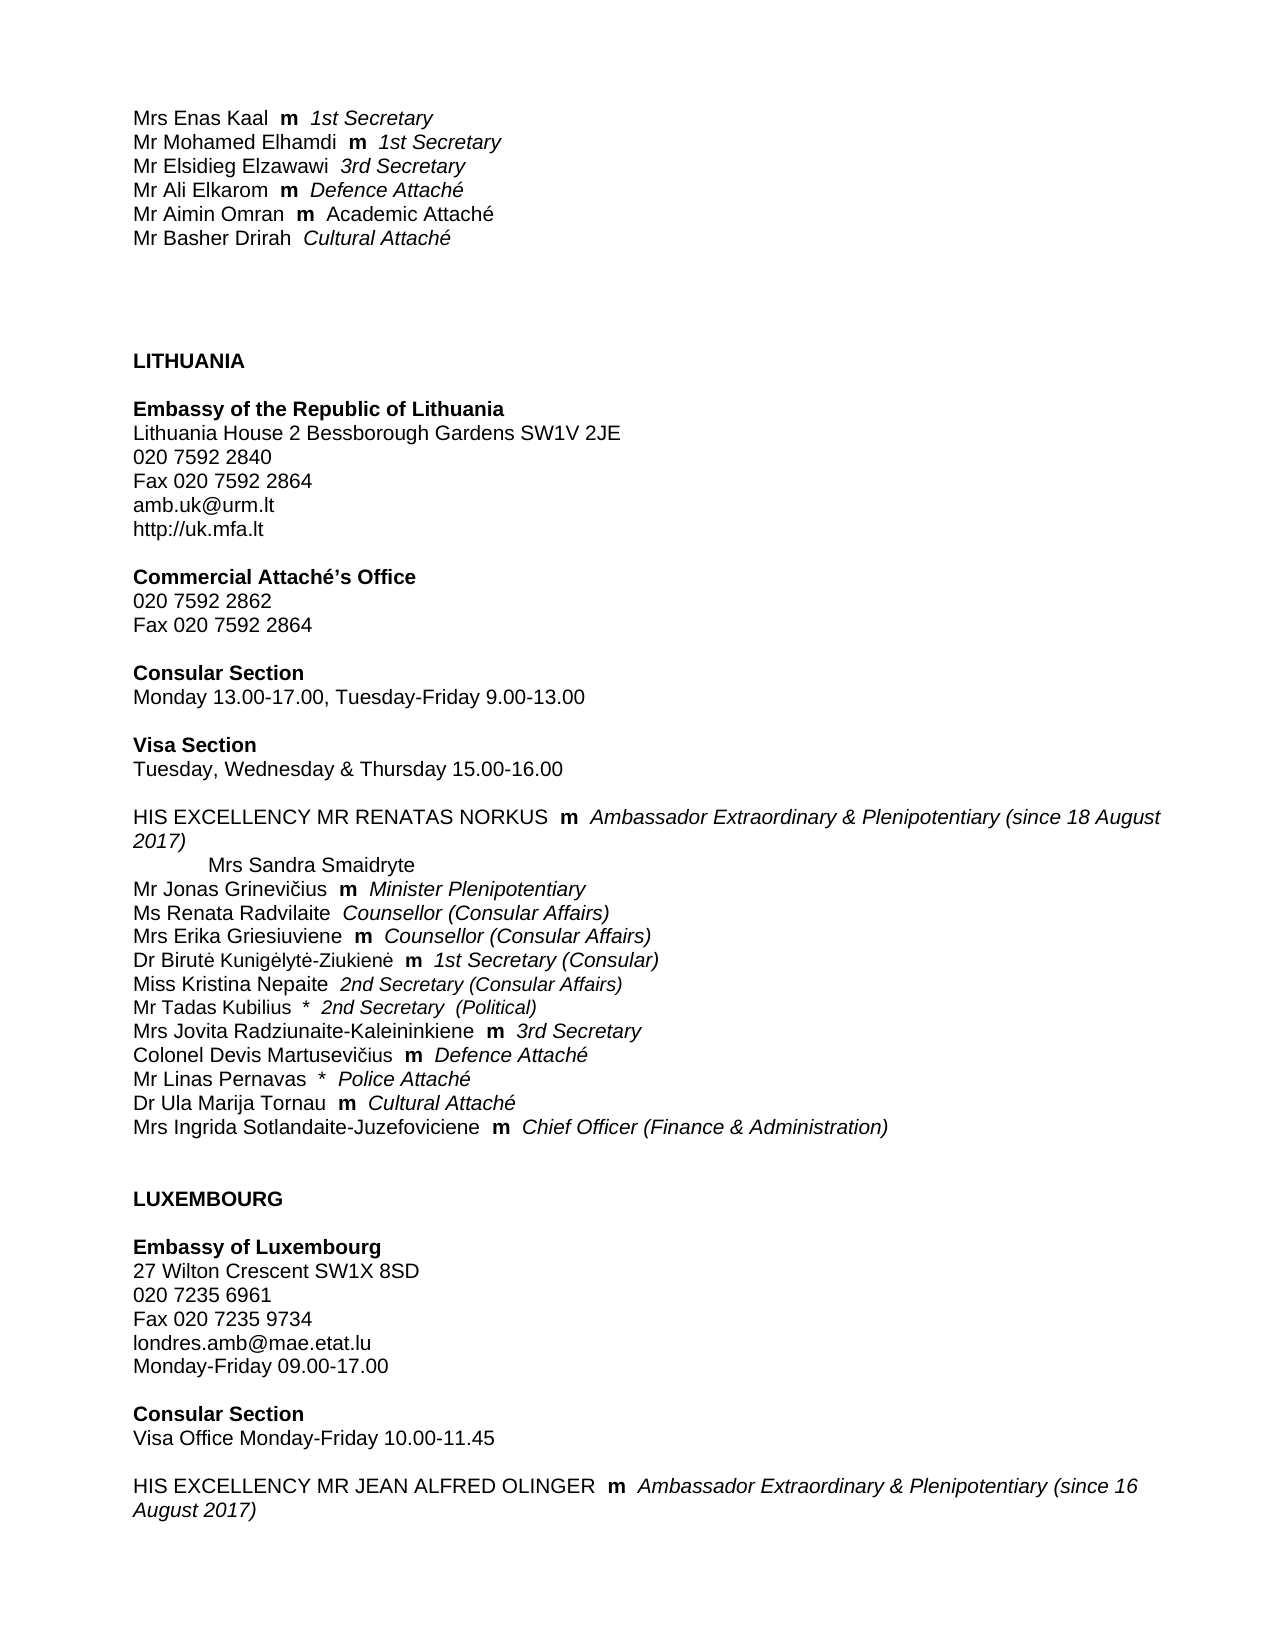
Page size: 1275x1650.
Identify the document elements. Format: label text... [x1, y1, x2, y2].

text Mr Ali Elkarom m Defence Attaché [133, 177, 1181, 201]
text Embassy of Luxembourg [133, 1234, 1181, 1258]
text 020 7592 2862 [133, 589, 1181, 613]
text Mr Tadas Kubilius * 2nd Secretary (Political) [133, 996, 1181, 1019]
text Mrs Sandra Smaidryte [133, 852, 1181, 876]
text LUXEMBOURG [133, 1187, 1181, 1211]
text amb.uk@urm.lt [133, 493, 1181, 517]
text Mr Jonas Grinevičius m Minister Plenipotentiary [133, 876, 1181, 900]
text Consular Section [133, 661, 1181, 685]
text Monday 13.00-17.00, Tuesday-Friday 9.00-13.00 [133, 685, 1181, 709]
text Dr Birutė Kunigėlytė-Ziukienė m 1st Secretary (Consular) [133, 948, 1181, 972]
text londres.amb@mae.etat.lu [133, 1330, 1181, 1354]
text Mrs Erika Griesiuviene m Counsellor (Consular Affairs) [133, 924, 1181, 948]
text Consular Section [133, 1402, 1181, 1426]
text Tuesday, Wednesday & Thursday 15.00-16.00 [133, 757, 1181, 781]
text Visa Office Monday-Friday 10.00-11.45 [133, 1426, 1181, 1450]
text Monday-Friday 09.00-17.00 [133, 1354, 1181, 1378]
text 020 7235 6961 [133, 1282, 1181, 1306]
text Lithuania House 2 Bessborough Gardens SW1V 2JE [133, 421, 1181, 445]
text Mr Aimin Omran m Academic Attaché [133, 201, 1181, 225]
text Mrs Jovita Radziunaite-Kaleininkiene m 3rd Secretary [133, 1019, 1181, 1043]
text Mr Elsidieg Elzawawi 3rd Secretary [133, 153, 1181, 177]
text Ms Renata Radvilaite Counsellor (Consular Affairs) [133, 900, 1181, 924]
text http://uk.mfa.lt [133, 517, 1181, 541]
text Fax 020 7592 2864 [133, 469, 1181, 493]
text Mr Basher Drirah Cultural Attaché [133, 225, 1181, 249]
text Dr Ula Marija Tornau m Cultural Attaché [133, 1091, 1181, 1115]
text Colonel Devis Martusevičius m Defence Attaché [133, 1043, 1181, 1067]
text Fax 020 7592 2864 [133, 613, 1181, 637]
text Mrs Enas Kaal m 1st Secretary [133, 106, 1181, 129]
text Mr Linas Pernavas * Police Attaché [133, 1067, 1181, 1091]
text Visa Section [133, 733, 1181, 757]
text HIS EXCELLENCY MR RENATAS NORKUS m Ambassador Extraordinary & Plenipotentiary (since 18 August 2017) [133, 804, 1181, 852]
text 27 Wilton Crescent SW1X 8SD [133, 1258, 1181, 1282]
text Miss Kristina Nepaite 2nd Secretary (Consular Affairs) [133, 972, 1181, 996]
text HIS EXCELLENCY MR JEAN ALFRED OLINGER m Ambassador Extraordinary & Plenipotentiary (since 16 August 2017) [133, 1474, 1181, 1522]
text Fax 020 7235 9734 [133, 1306, 1181, 1330]
text 020 7592 2840 [133, 445, 1181, 469]
text Mrs Ingrida Sotlandaite-Juzefoviciene m Chief Officer (Finance & Administration) [133, 1115, 1181, 1139]
text Mr Mohamed Elhamdi m 1st Secretary [133, 129, 1181, 153]
subtitle LITHUANIA [133, 349, 1181, 373]
text Embassy of the Republic of Lithuania [133, 397, 1181, 421]
text Commercial Attaché’s Office [133, 565, 1181, 589]
